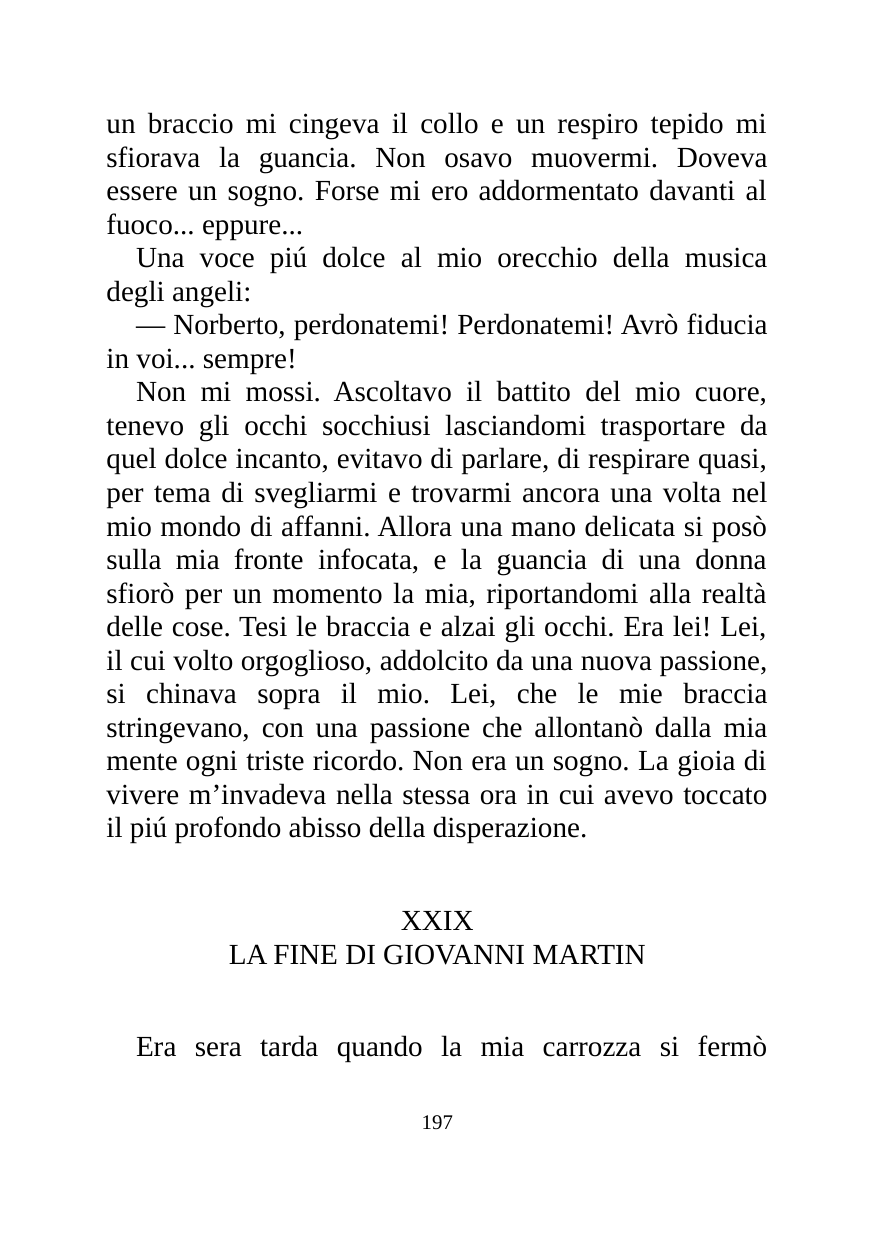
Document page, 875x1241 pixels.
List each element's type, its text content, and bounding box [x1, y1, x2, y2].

text un braccio mi cingeva il collo e un respiro tepido mi sfiorava la guancia. Non osavo muovermi. Doveva essere un sogno. Forse mi ero addormentato davanti al fuoco... eppure... [106, 106, 768, 240]
text Non mi mossi. Ascoltavo il battito del mio cuore, tenevo gli occhi socchiusi lasciandomi trasportare da quel dolce incanto, evitavo di parlare, di respirare quasi, per tema di svegliarmi e trovarmi ancora una volta nel mio mondo di affanni. Allora una mano delicata si posò sulla mia fronte infocata, e la guancia di una donna sfiorò per un momento la mia, riportandomi alla realtà delle cose. Tesi le braccia e alzai gli occhi. Era lei! Lei, il cui volto orgoglioso, addolcito da una nuova passione, si chinava sopra il mio. Lei, che le mie braccia stringevano, con una passione che allontanò dalla mia mente ogni triste ricordo. Non era un sogno. La gioia di vivere m’invadeva nella stessa ora in cui avevo toccato il piú profondo abisso della disperazione. [106, 374, 768, 844]
text Era sera tarda quando la mia carrozza si fermò [106, 1029, 768, 1063]
text — Norberto, perdonatemi! Perdonatemi! Avrò fiducia in voi... sempre! [106, 307, 768, 374]
subtitle XXIX LA FINE DI GIOVANNI MARTIN [106, 903, 768, 970]
text Una voce piú dolce al mio orecchio della musica degli angeli: [106, 240, 768, 307]
